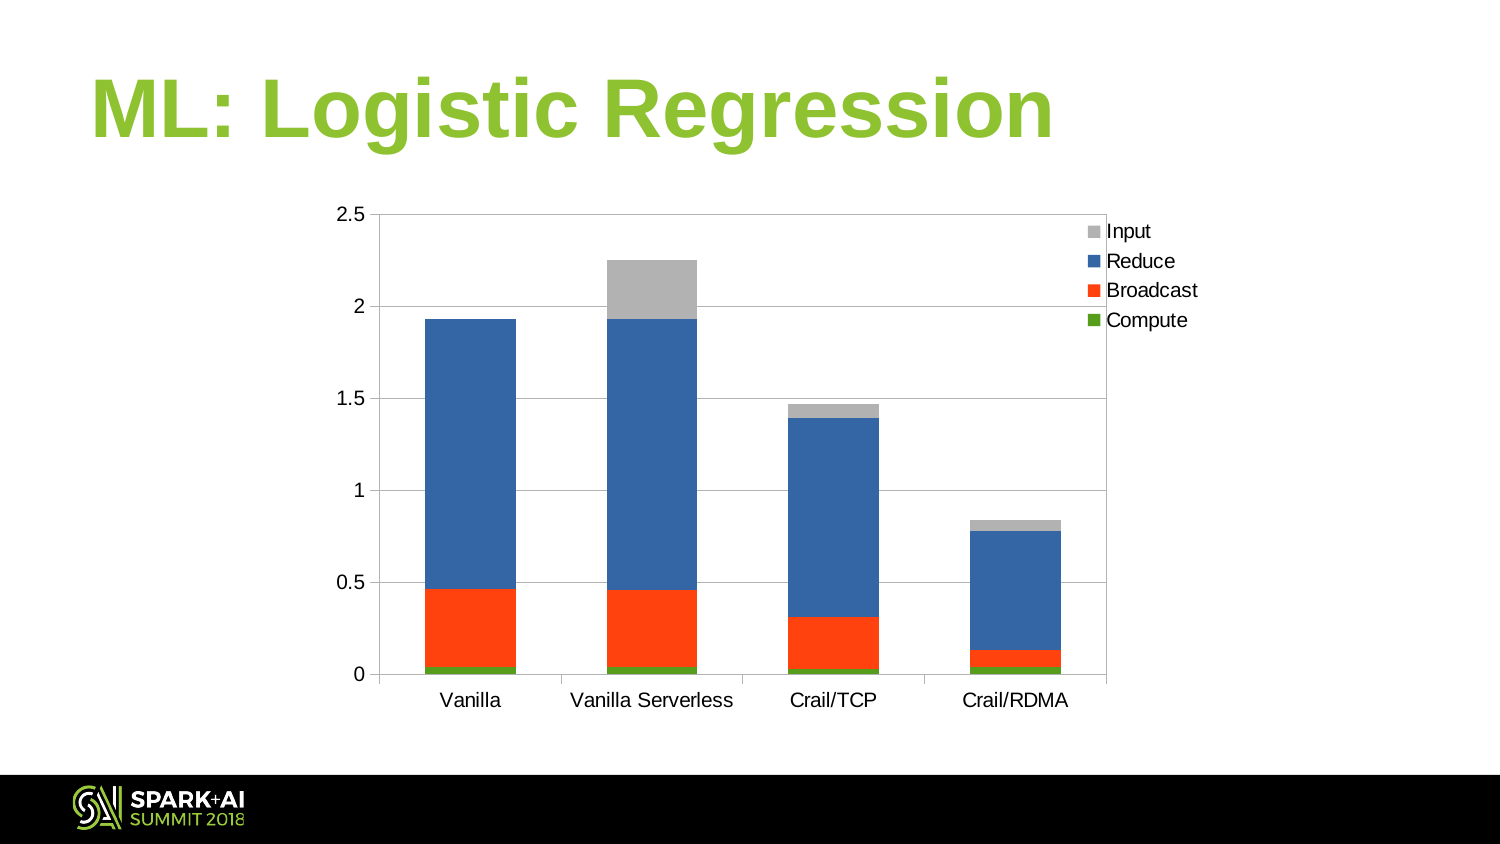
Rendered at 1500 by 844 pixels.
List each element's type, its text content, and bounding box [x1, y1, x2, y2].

chart [317, 191, 1263, 724]
title ML: Logistic Regression [75, 33, 1426, 175]
